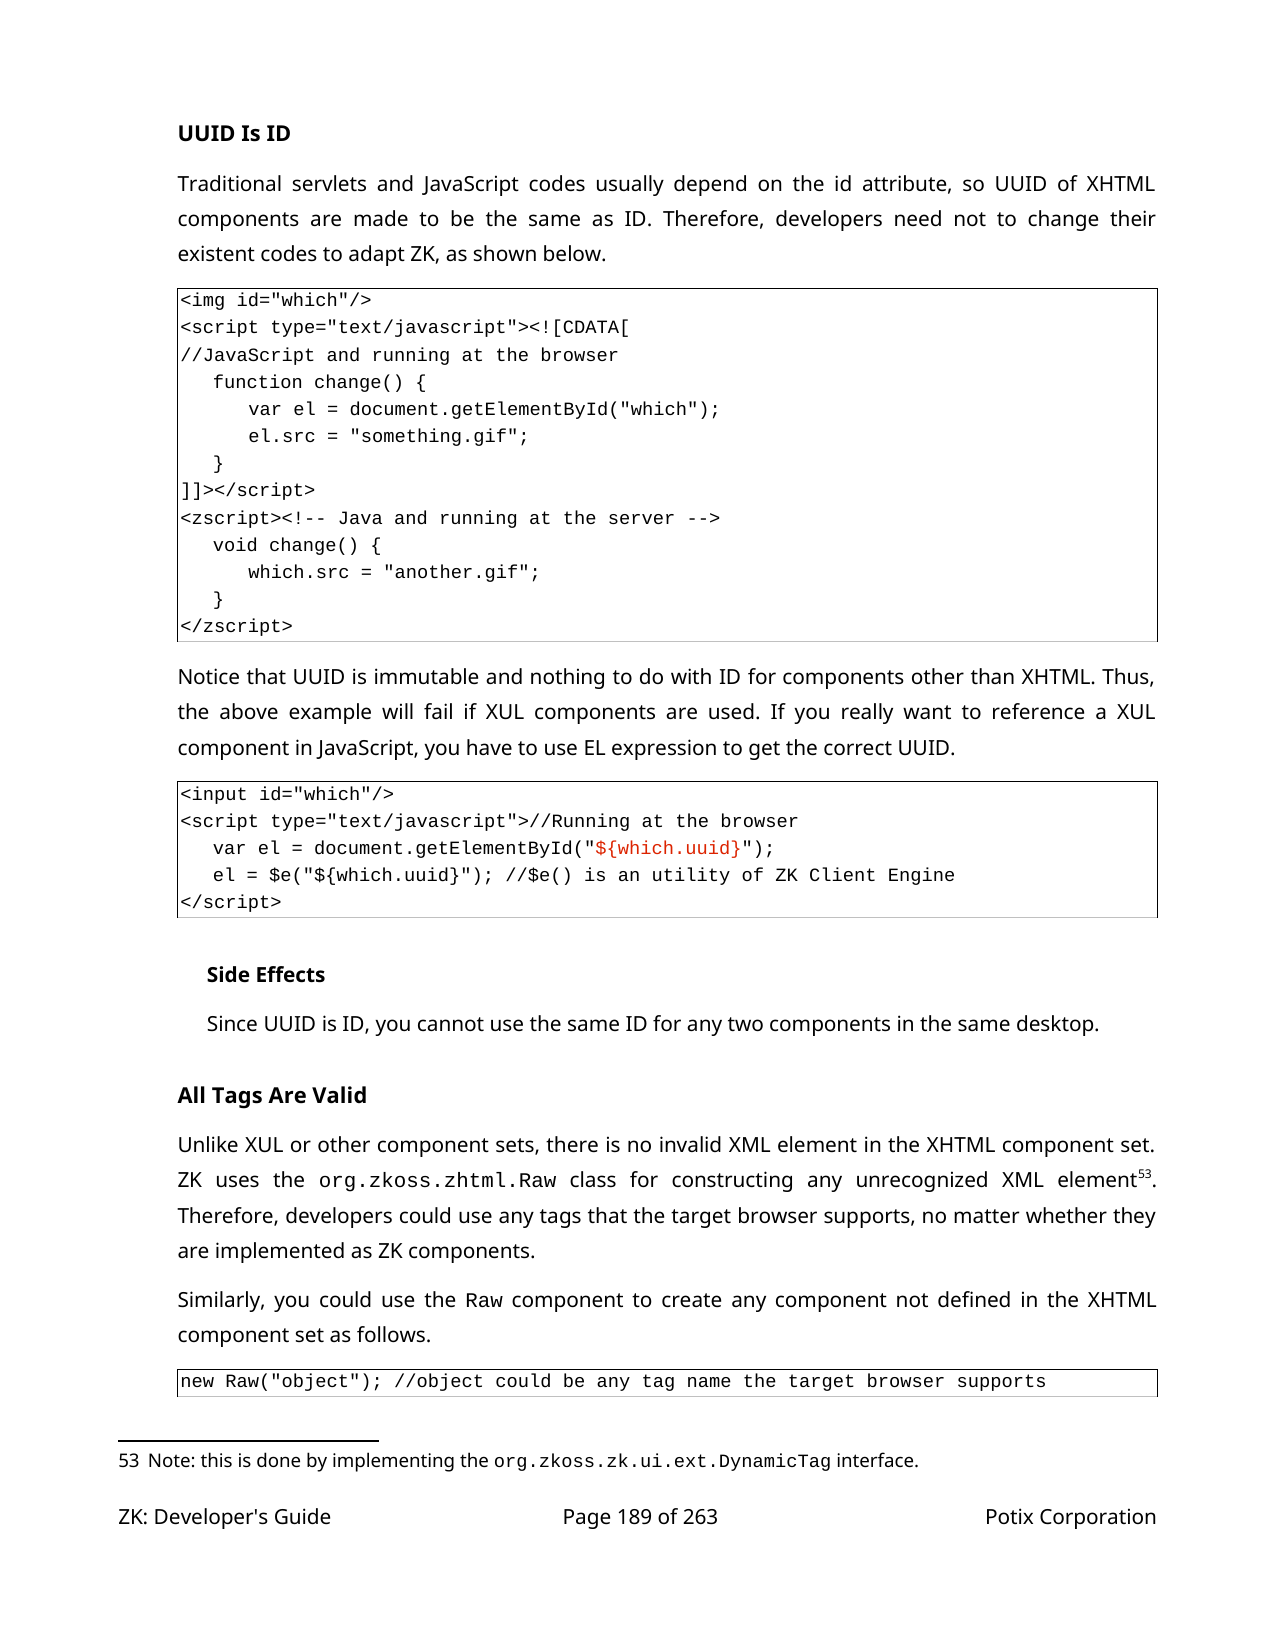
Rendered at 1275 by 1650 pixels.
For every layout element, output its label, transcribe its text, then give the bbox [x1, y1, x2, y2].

text Note: this is done by implementing the org.zkoss.zk.ui.ext.DynamicTag interface. [118, 1447, 1157, 1473]
text el.src = "something.gif"; [178, 424, 1157, 448]
text Similarly, you could use the Raw component to create any component not defined in the XHTML component set as follows. [177, 1285, 1157, 1349]
text <input id="which"/> [178, 782, 1157, 806]
subtitle UUID Is ID [177, 118, 1157, 148]
text Notice that UUID is immutable and nothing to do with ID for components other than XHTML. Thus, the above example will fail if XUL components are used. If you really want to reference a XUL component in JavaScript, you have to use EL expression to get the correct UUID. [177, 662, 1157, 761]
text </zscript> [178, 614, 1157, 641]
text <img id="which"/> [178, 289, 1157, 312]
text new Raw("object"); //object could be any tag name the target browser supports [178, 1370, 1157, 1396]
text function change() { [178, 369, 1157, 394]
text void change() { [178, 533, 1157, 557]
subtitle Side Effects [207, 960, 1157, 988]
text ]]></script> [178, 478, 1157, 503]
text el = $e("${which.uuid}"); //$e() is an utility of ZK Client Engine [178, 863, 1157, 887]
subtitle All Tags Are Valid [177, 1079, 1157, 1109]
text //JavaScript and running at the browser [178, 342, 1157, 367]
text <script type="text/javascript">//Running at the browser [178, 809, 1157, 833]
text Since UUID is ID, you cannot use the same ID for any two components in the same desktop. [207, 1009, 1157, 1037]
text } [178, 451, 1157, 475]
text Unlike XUL or other component sets, there is no invalid XML element in the XHTML component set. ZK uses the org.zkoss.zhtml.Raw class for constructing any unrecognized XML element. Therefore, developers could use any tags that the target browser supports, no matter whether they are implemented as ZK components. [177, 1130, 1157, 1264]
text var el = document.getElementById("${which.uuid}"); [178, 836, 1157, 860]
text Traditional servlets and JavaScript codes usually depend on the id attribute, so UUID of XHTML components are made to be the same as ID. Therefore, developers need not to change their existent codes to adapt ZK, as shown below. [177, 169, 1157, 267]
text </script> [178, 890, 1157, 917]
text <zscript><!-- Java and running at the server --> [178, 506, 1157, 530]
text which.src = "another.gif"; [178, 560, 1157, 584]
text <script type="text/javascript"><![CDATA[ [178, 315, 1157, 339]
text } [178, 587, 1157, 611]
text var el = document.getElementById("which"); [178, 397, 1157, 421]
